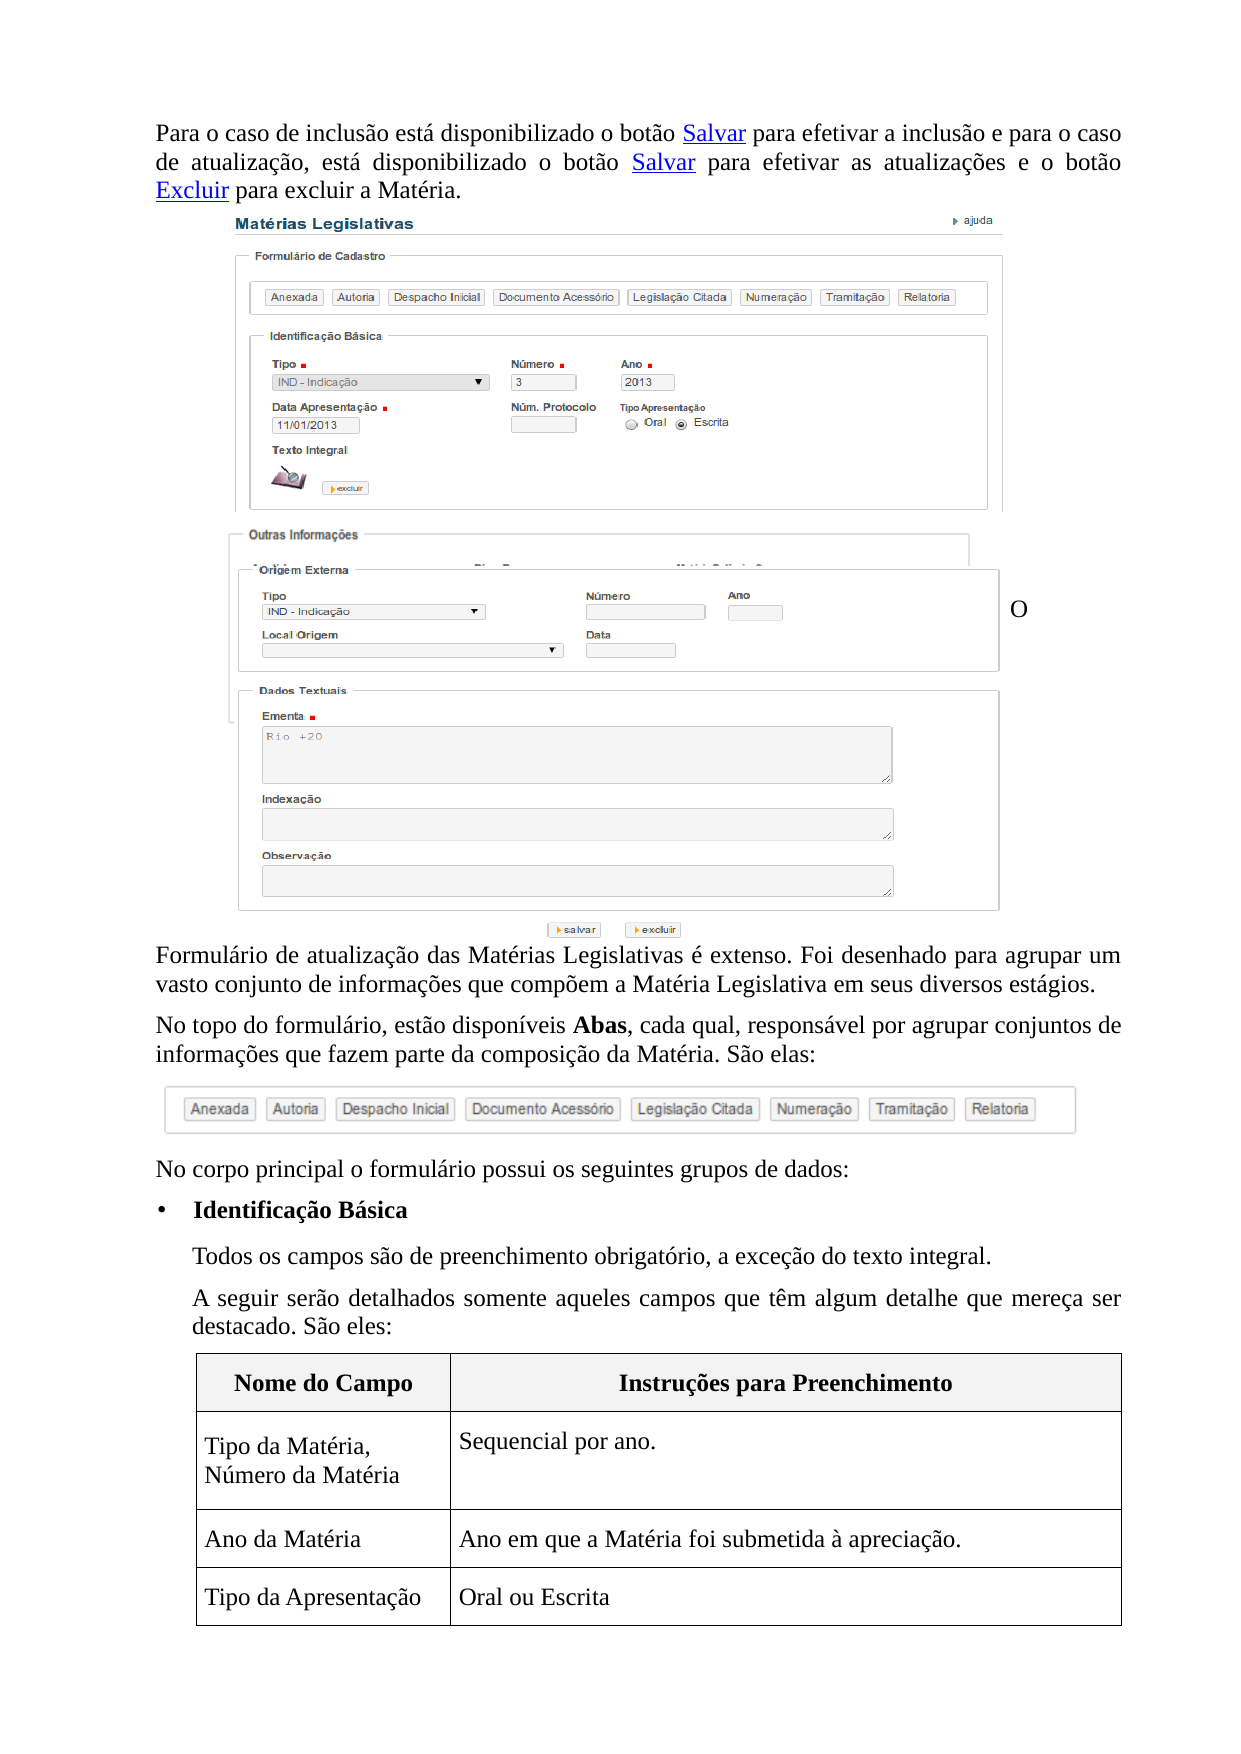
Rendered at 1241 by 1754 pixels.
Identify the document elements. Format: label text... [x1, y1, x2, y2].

picture [233, 216, 1007, 512]
picture [159, 1082, 1082, 1137]
table_header Instruções para Preenchimento [451, 1354, 1121, 1411]
text Para o caso de inclusão está disponibilizado o botão Salvar para efetivar a inclusão e para o caso de atualização, está disponibilizado o botão Salvar para efetivar as atualizações e o botão Excluir para excluir a Matéria. [155, 118, 1122, 204]
text No corpo principal o formulário possui os seguintes grupos de dados: [155, 1154, 1122, 1182]
table_cell Ano em que a Matéria foi submetida à apreciação. [451, 1510, 1121, 1567]
table_cell Tipo da Matéria, Número da Matéria [197, 1412, 450, 1509]
text O Formulário de atualização das Matérias Legislativas é extenso. Foi desenhado para agrupar um vasto conjunto de informações que compõem a Matéria Legislativa em seus diversos estágios. [155, 594, 1122, 998]
text No topo do formulário, estão disponíveis Abas, cada qual, responsável por agrupar conjuntos de informações que fazem parte da composição da Matéria. São elas: [155, 1010, 1122, 1068]
text Todos os campos são de preenchimento obrigatório, a exceção do texto integral. [192, 1241, 1122, 1270]
table_cell Ano da Matéria [197, 1510, 450, 1567]
table_cell Sequencial por ano. [451, 1412, 1121, 1509]
table_cell Tipo da Apresentação [197, 1568, 450, 1625]
table_header Nome do Campo [197, 1354, 450, 1411]
list Identificação Básica [157, 1195, 1122, 1224]
picture [224, 526, 1007, 941]
text A seguir serão detalhados somente aqueles campos que têm algum detalhe que mereça ser destacado. São eles: [192, 1283, 1122, 1340]
table_cell Oral ou Escrita [451, 1568, 1121, 1625]
